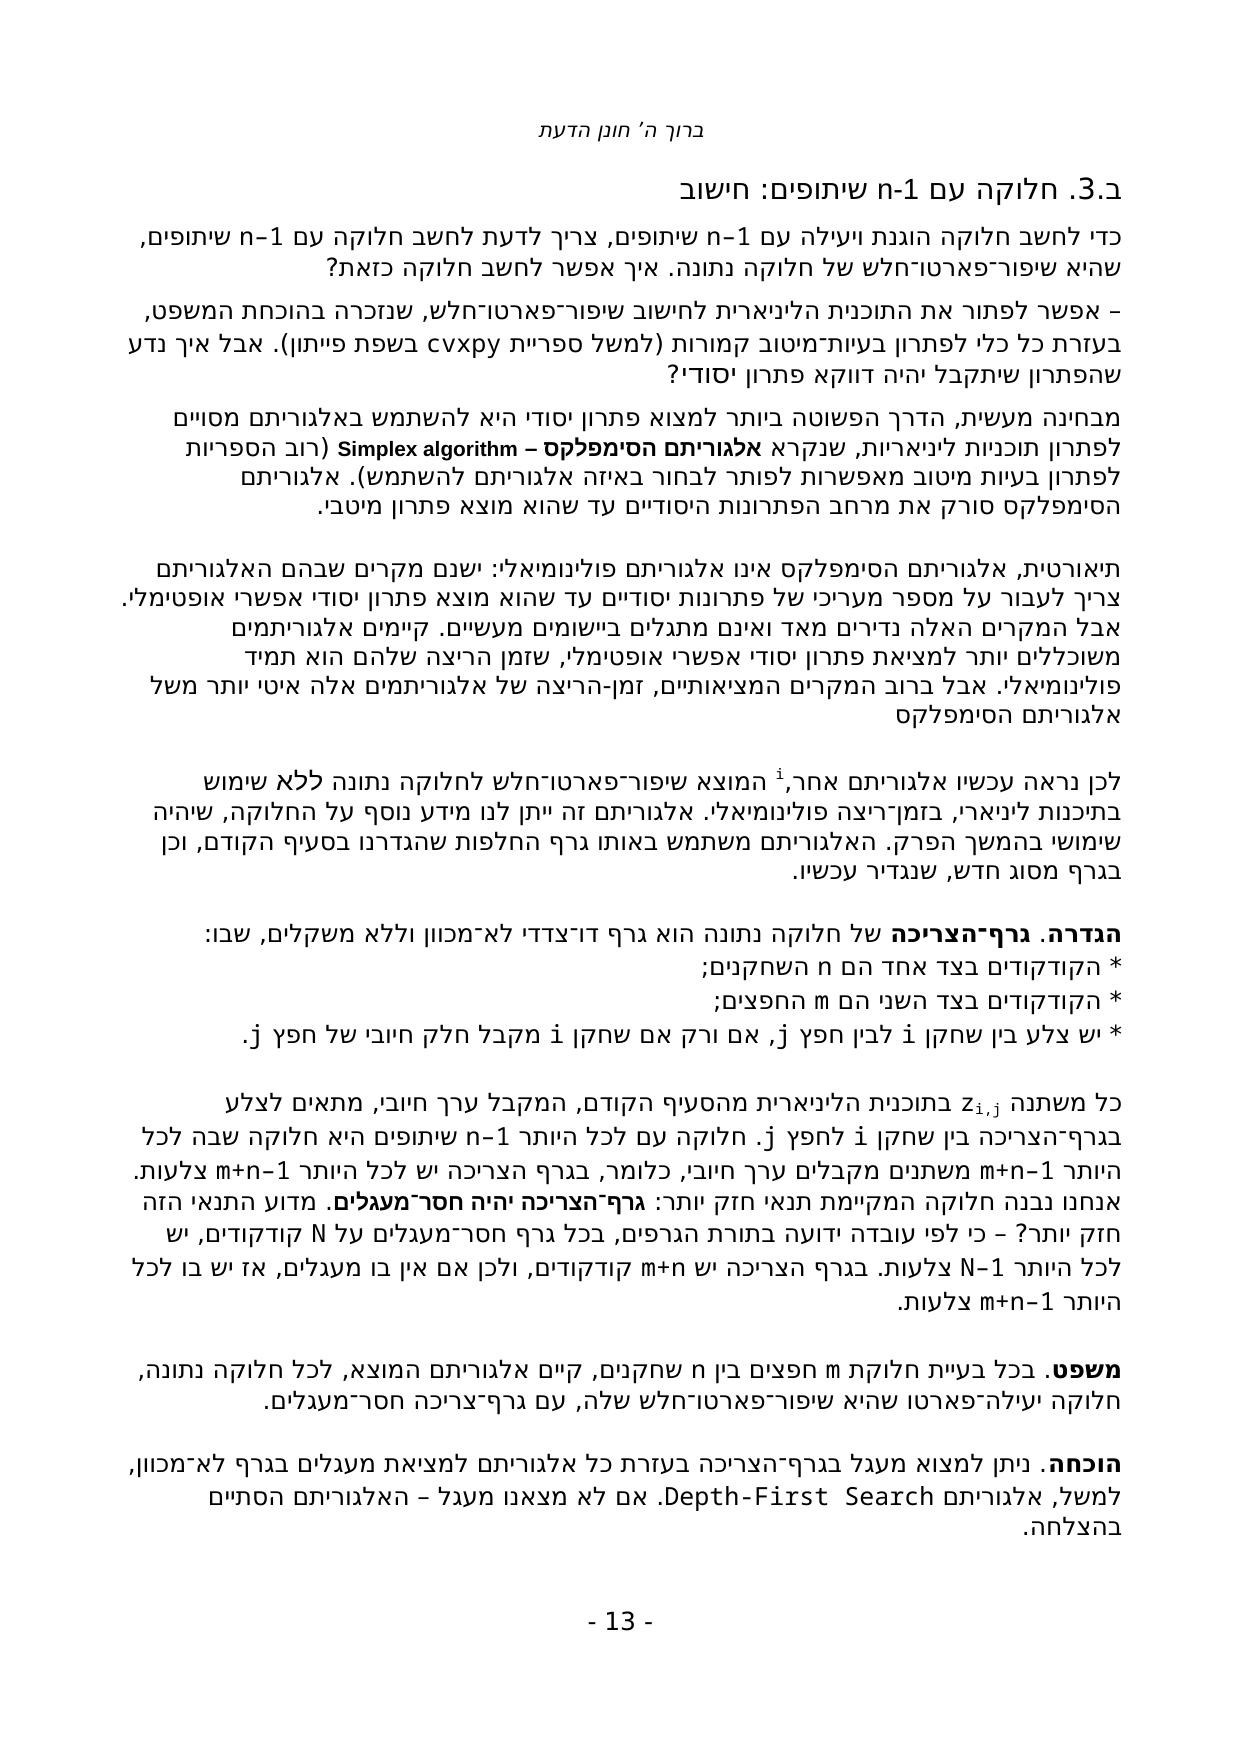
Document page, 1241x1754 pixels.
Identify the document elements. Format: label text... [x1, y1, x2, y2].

subtitle ב.3. חלוקה עם n-1 שיתופים: חישוב [118, 172, 1122, 206]
text * יש צלע בין שחקן i לבין חפץ j, אם ורק אם שחקן i מקבל חלק חיובי של חפץ j. [118, 1016, 1122, 1050]
text – אפשר לפתור את התוכנית הליניארית לחישוב שיפור־פארטו־חלש, שנזכרה בהוכחת המשפט, בעזרת כל כלי לפתרון בעיות־מיטוב קמורות (למשל ספריית cvxpy בשפת פייתון). אבל איך נדע שהפתרון שיתקבל יהיה דווקא פתרון יסודי? [118, 296, 1122, 389]
text תיאורטית, אלגוריתם הסימפלקס אינו אלגוריתם פולינומיאלי: ישנם מקרים שבהם האלגוריתם צריך לעבור על מספר מעריכי של פתרונות יסודיים עד שהוא מוצא פתרון יסודי אפשרי אופטימלי. אבל המקרים האלה נדירים מאד ואינם מתגלים ביישומים מעשיים. קיימים אלגוריתמים משוכללים יותר למציאת פתרון יסודי אפשרי אופטימלי, שזמן הריצה שלהם הוא תמיד פולינומיאלי. אבל ברוב המקרים המציאותיים, זמן-הריצה של אלגוריתמים אלה איטי יותר משל אלגוריתם הסימפלקס [118, 554, 1122, 729]
text כל משתנה zi,j בתוכנית הליניארית מהסעיף הקודם, המקבל ערך חיובי, מתאים לצלע בגרף־הצריכה בין שחקן i לחפץ j. חלוקה עם לכל היותר n­–1 שיתופים היא חלוקה שבה לכל היותר m+n–1 משתנים מקבלים ערך חיובי, כלומר, בגרף הצריכה יש לכל היותר m+n–1 צלעות. אנחנו נבנה חלוקה המקיימת תנאי חזק יותר: גרף־הצריכה יהיה חסר־מעגלים. מדוע התנאי הזה חזק יותר? – כי לפי עובדה ידועה בתורת הגרפים, בכל גרף חסר־מעגלים על N קודקודים, יש לכל היותר N–1 צלעות. בגרף הצריכה יש m+n קודקודים, ולכן אם אין בו מעגלים, אז יש בו לכל היותר m+n­–1 צלעות. [118, 1084, 1122, 1318]
text הגדרה. גרף־הצריכה של חלוקה נתונה הוא גרף דו־צדדי לא־מכוון וללא משקלים, שבו: [118, 919, 1122, 948]
text הוכחה. ניתן למצוא מעגל בגרף־הצריכה בעזרת כל אלגוריתם למציאת מעגלים בגרף לא־מכוון, למשל, אלגוריתם Depth-First Search. אם לא מצאנו מעגל – האלגוריתם הסתיים בהצלחה. [118, 1449, 1122, 1542]
text * הקודקודים בצד השני הם m החפצים; [118, 982, 1122, 1016]
text כדי לחשב חלוקה הוגנת ויעילה עם n­–1 שיתופים, צריך לדעת לחשב חלוקה עם n–1 שיתופים, שהיא שיפור־פארטו־חלש של חלוקה נתונה. איך אפשר לחשב חלוקה כזאת? [118, 219, 1122, 282]
text לכן נראה עכשיו אלגוריתם אחר, המוצא שיפור־פארטו־חלש לחלוקה נתונה ללא שימוש בתיכנות ליניארי, בזמן־ריצה פולינומיאלי. אלגוריתם זה ייתן לנו מידע נוסף על החלוקה, שיהיה שימושי בהמשך הפרק. האלגוריתם משתמש באותו גרף החלפות שהגדרנו בסעיף הקודם, וכן בגרף מסוג חדש, שנגדיר עכשיו. [118, 763, 1122, 885]
text מבחינה מעשית, הדרך הפשוטה ביותר למצוא פתרון יסודי היא להשתמש באלגוריתם מסויים לפתרון תוכניות ליניאריות, שנקרא אלגוריתם הסימפלקס – Simplex algorithm (רוב הספריות לפתרון בעיות מיטוב מאפשרות לפותר לבחור באיזה אלגוריתם להשתמש). אלגוריתם הסימפלקס סורק את מרחב הפתרונות היסודיים עד שהוא מוצא פתרון מיטבי. [118, 404, 1122, 520]
text * הקודקודים בצד אחד הם n השחקנים; [118, 948, 1122, 982]
text משפט. בכל בעיית חלוקת m חפצים בין n שחקנים, קיים אלגוריתם המוצא, לכל חלוקה נתונה, חלוקה יעילה־פארטו שהיא שיפור־פארטו־חלש שלה, עם גרף־צריכה חסר־מעגלים. [118, 1352, 1122, 1415]
